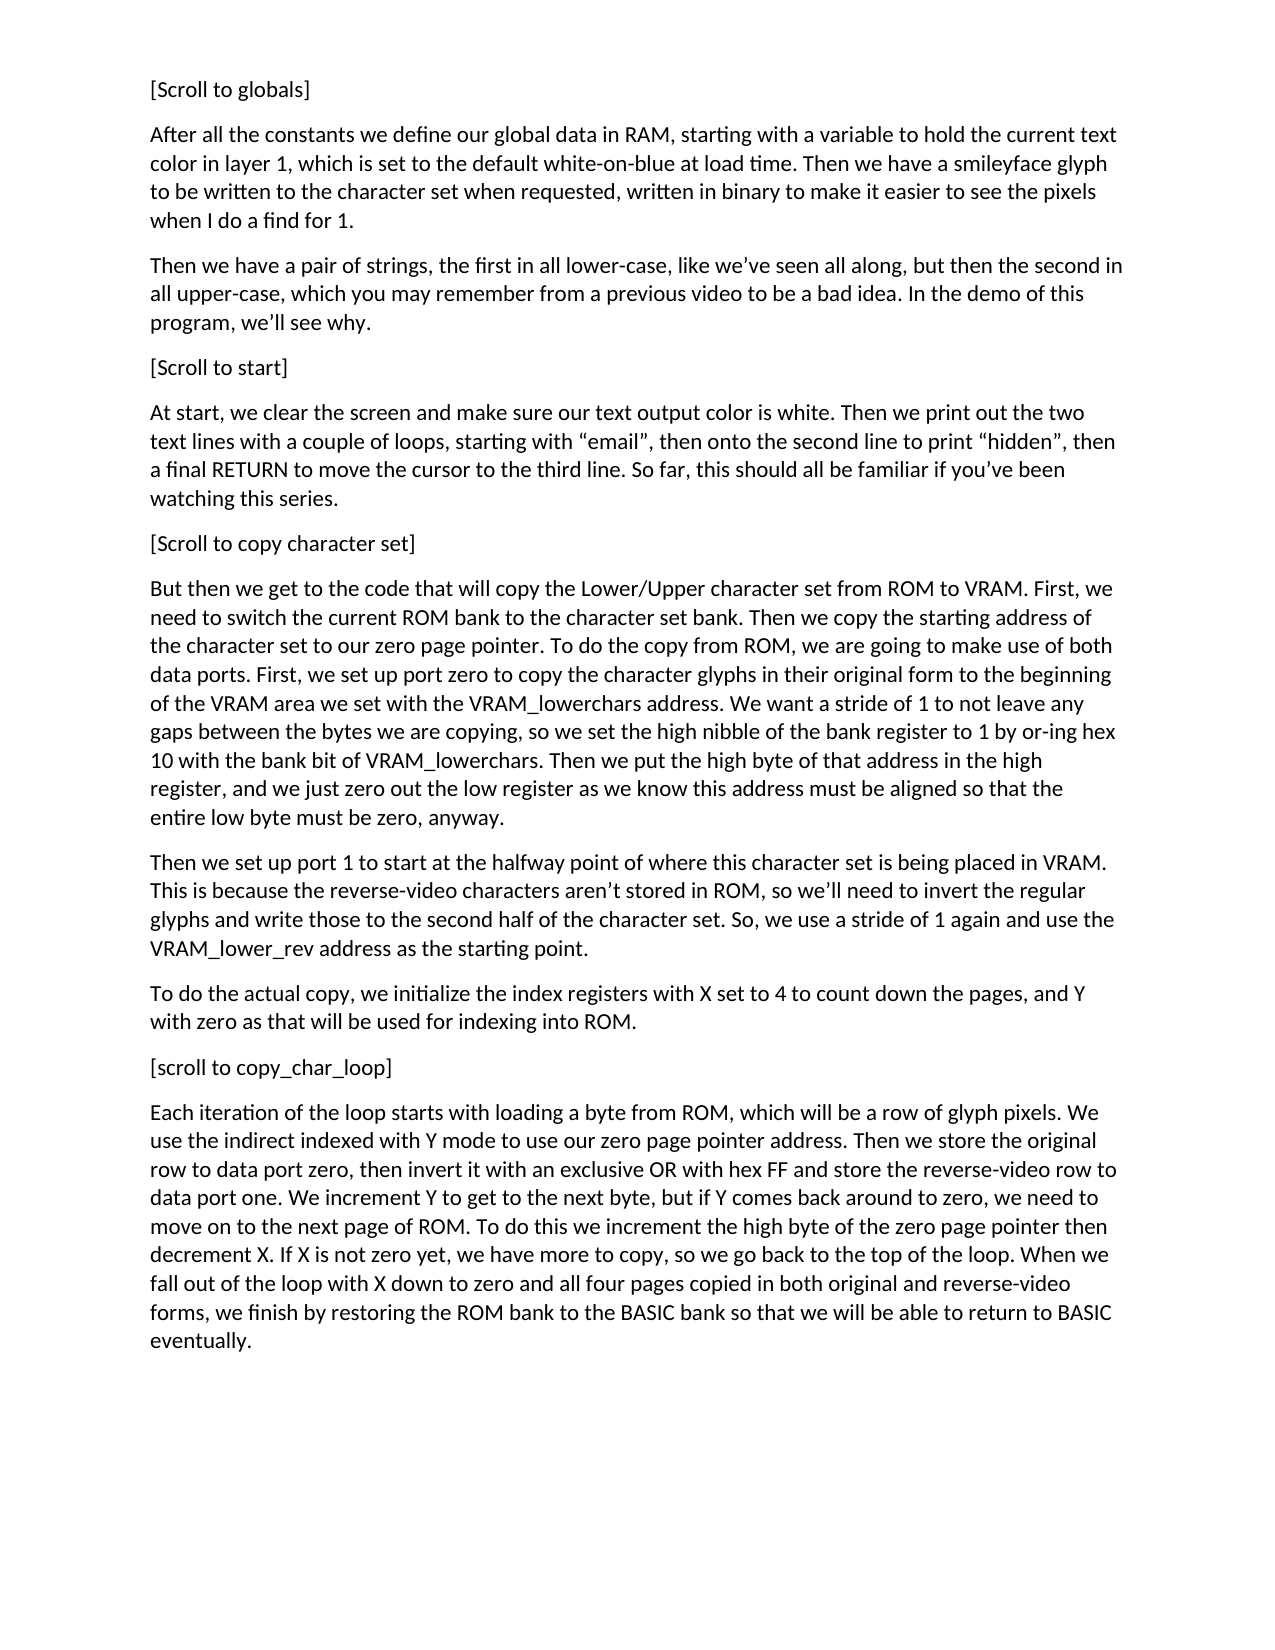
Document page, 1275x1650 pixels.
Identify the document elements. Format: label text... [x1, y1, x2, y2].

text Each iteration of the loop starts with loading a byte from ROM, which will be a row of glyph pixels. We use the indirect indexed with Y mode to use our zero page pointer address. Then we store the original row to data port zero, then invert it with an exclusive OR with hex FF and store the reverse-video row to data port one. We increment Y to get to the next byte, but if Y comes back around to zero, we need to move on to the next page of ROM. To do this we increment the high byte of the zero page pointer then decrement X. If X is not zero yet, we have more to copy, so we go back to the top of the loop. When we fall out of the loop with X down to zero and all four pages copied in both original and reverse-video forms, we finish by restoring the ROM bank to the BASIC bank so that we will be able to return to BASIC eventually. [150, 1098, 1125, 1354]
text Then we have a pair of strings, the first in all lower-case, like we’ve seen all along, but then the second in all upper-case, which you may remember from a previous video to be a bad idea. In the demo of this program, we’ll see why. [150, 251, 1125, 336]
text But then we get to the code that will copy the Lower/Upper character set from ROM to VRAM. First, we need to switch the current ROM bank to the character set bank. Then we copy the starting address of the character set to our zero page pointer. To do the copy from ROM, we are going to make use of both data ports. First, we set up port zero to copy the character glyphs in their original form to the beginning of the VRAM area we set with the VRAM_lowerchars address. We want a stride of 1 to not leave any gaps between the bytes we are copying, so we set the high nibble of the bank register to 1 by or-ing hex 10 with the bank bit of VRAM_lowerchars. Then we put the high byte of that address in the high register, and we just zero out the low register as we know this address must be aligned so that the entire low byte must be zero, anyway. [150, 574, 1125, 831]
text Then we set up port 1 to start at the halfway point of where this character set is being placed in VRAM. This is because the reverse-video characters aren’t stored in ROM, so we’ll need to invert the regular glyphs and write those to the second half of the character set. So, we use a stride of 1 again and use the VRAM_lower_rev address as the starting point. [150, 848, 1125, 962]
text At start, we clear the screen and make sure our text output color is white. Then we print out the two text lines with a couple of loops, starting with “email”, then onto the second line to print “hidden”, then a final RETURN to move the cursor to the third line. So far, this should all be familiar if you’ve been watching this series. [150, 398, 1125, 512]
text To do the actual copy, we initialize the index registers with X set to 4 to count down the pages, and Y with zero as that will be used for indexing into ROM. [150, 979, 1125, 1036]
text [Scroll to globals] [150, 75, 1125, 103]
text [Scroll to start] [150, 353, 1125, 381]
text [Scroll to copy character set] [150, 529, 1125, 557]
text After all the constants we define our global data in RAM, starting with a variable to hold the current text color in layer 1, which is set to the default white-on-blue at load time. Then we have a smileyface glyph to be written to the character set when requested, written in binary to make it easier to see the pixels when I do a find for 1. [150, 120, 1125, 234]
text [scroll to copy_char_loop] [150, 1053, 1125, 1081]
